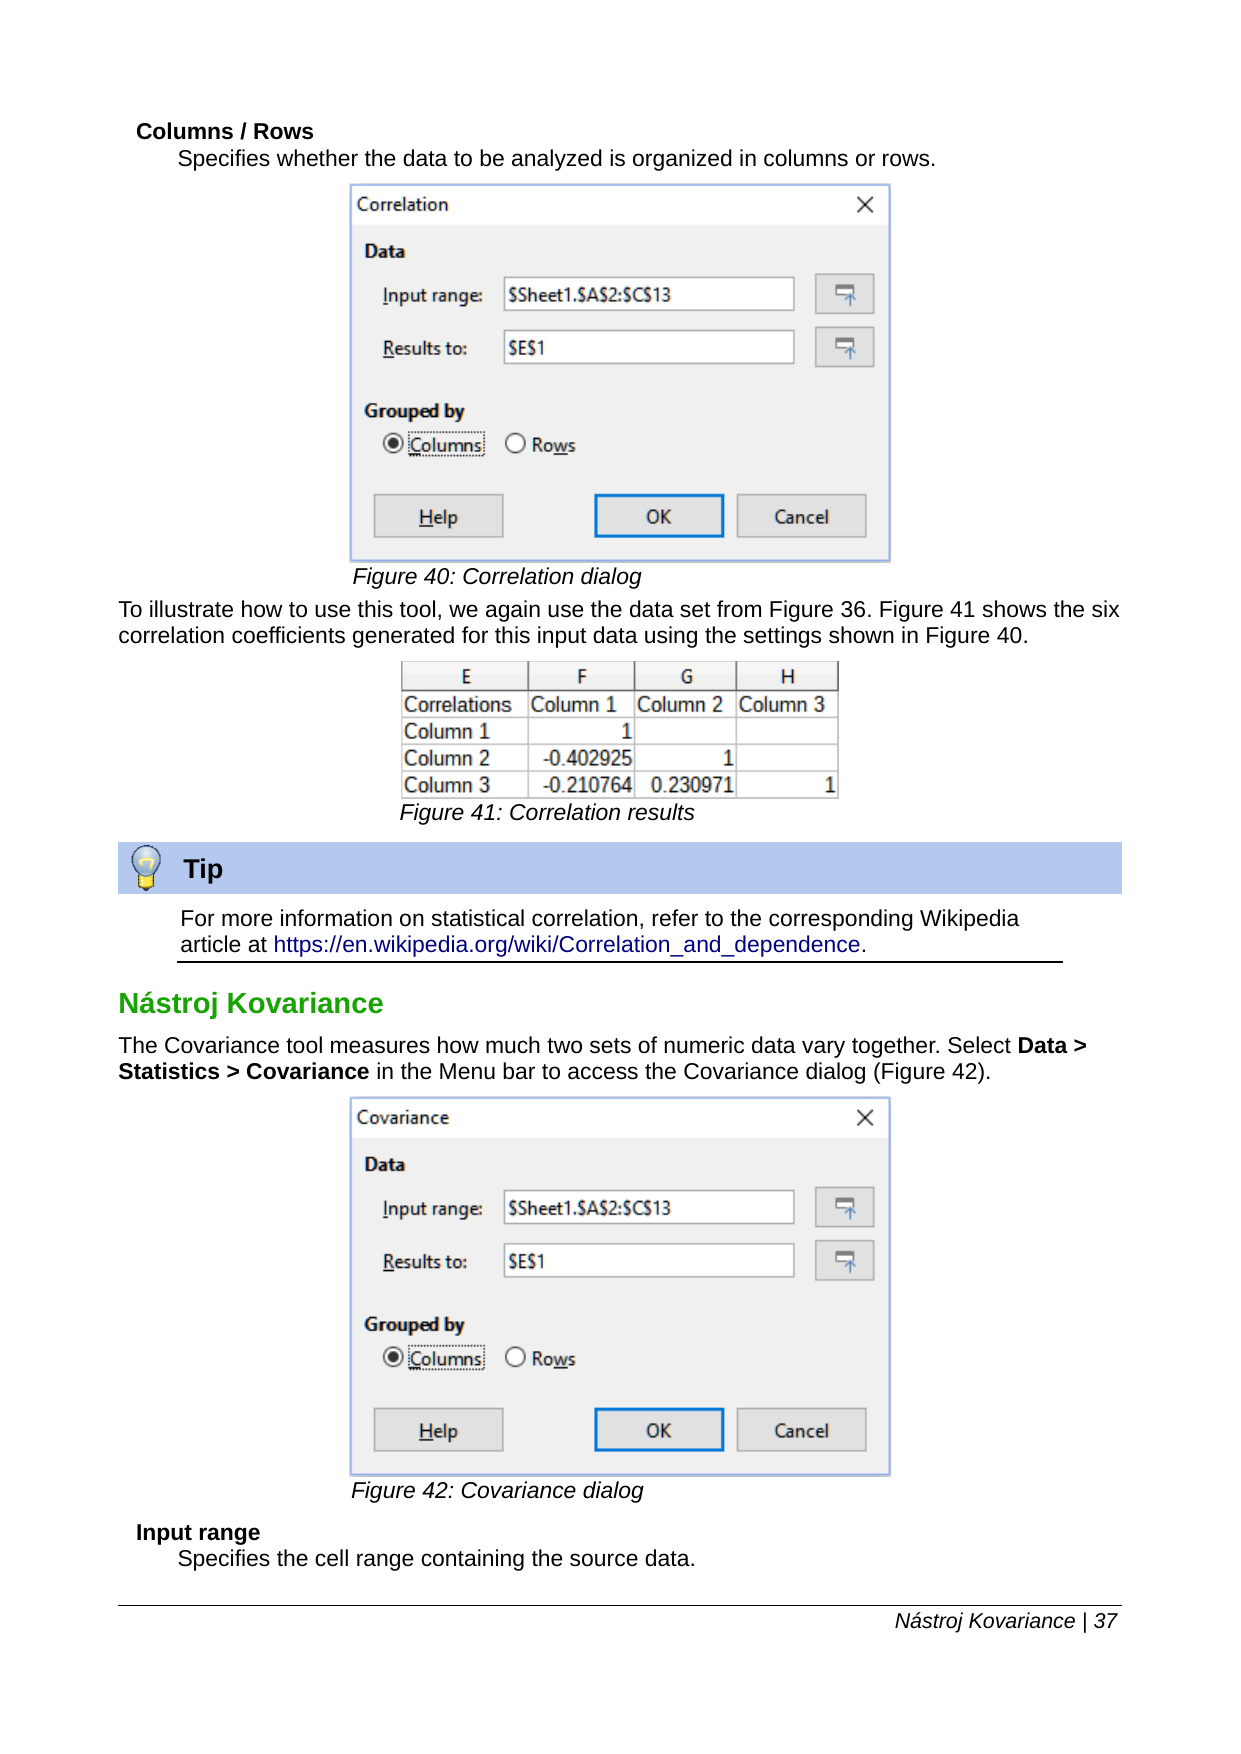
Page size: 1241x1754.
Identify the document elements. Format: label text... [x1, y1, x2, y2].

text Specifies whether the data to be analyzed is organized in columns or rows. [177, 144, 1122, 171]
subtitle Nástroj Kovariance [118, 986, 1122, 1020]
picture [349, 183, 892, 563]
picture [349, 1096, 892, 1477]
picture [119, 843, 170, 894]
text To illustrate how to use this tool, we again use the data set from Figure 36. Figure 41 shows the six correlation coefficients generated for this input data using the settings shown in Figure 40. [118, 596, 1122, 648]
text Input range [136, 1518, 1122, 1545]
subtitle Tip [118, 842, 1122, 894]
text Figure 41: Correlation results [399, 799, 841, 825]
text Columns / Rows [136, 118, 1122, 144]
text Specifies the cell range containing the source data. [177, 1545, 1122, 1571]
picture [401, 661, 839, 799]
text Figure 42: Covariance dialog [351, 1477, 889, 1503]
text For more information on statistical correlation, refer to the corresponding Wikipedia article at https://en.wikipedia.org/wiki/Correlation_and_dependence. [177, 902, 1063, 961]
text The Covariance tool measures how much two sets of numeric data vary together. Select Data > Statistics > Covariance in the Menu bar to access the Covariance dialog (Figure 42). [118, 1032, 1122, 1084]
text Figure 40: Correlation dialog [352, 563, 888, 589]
